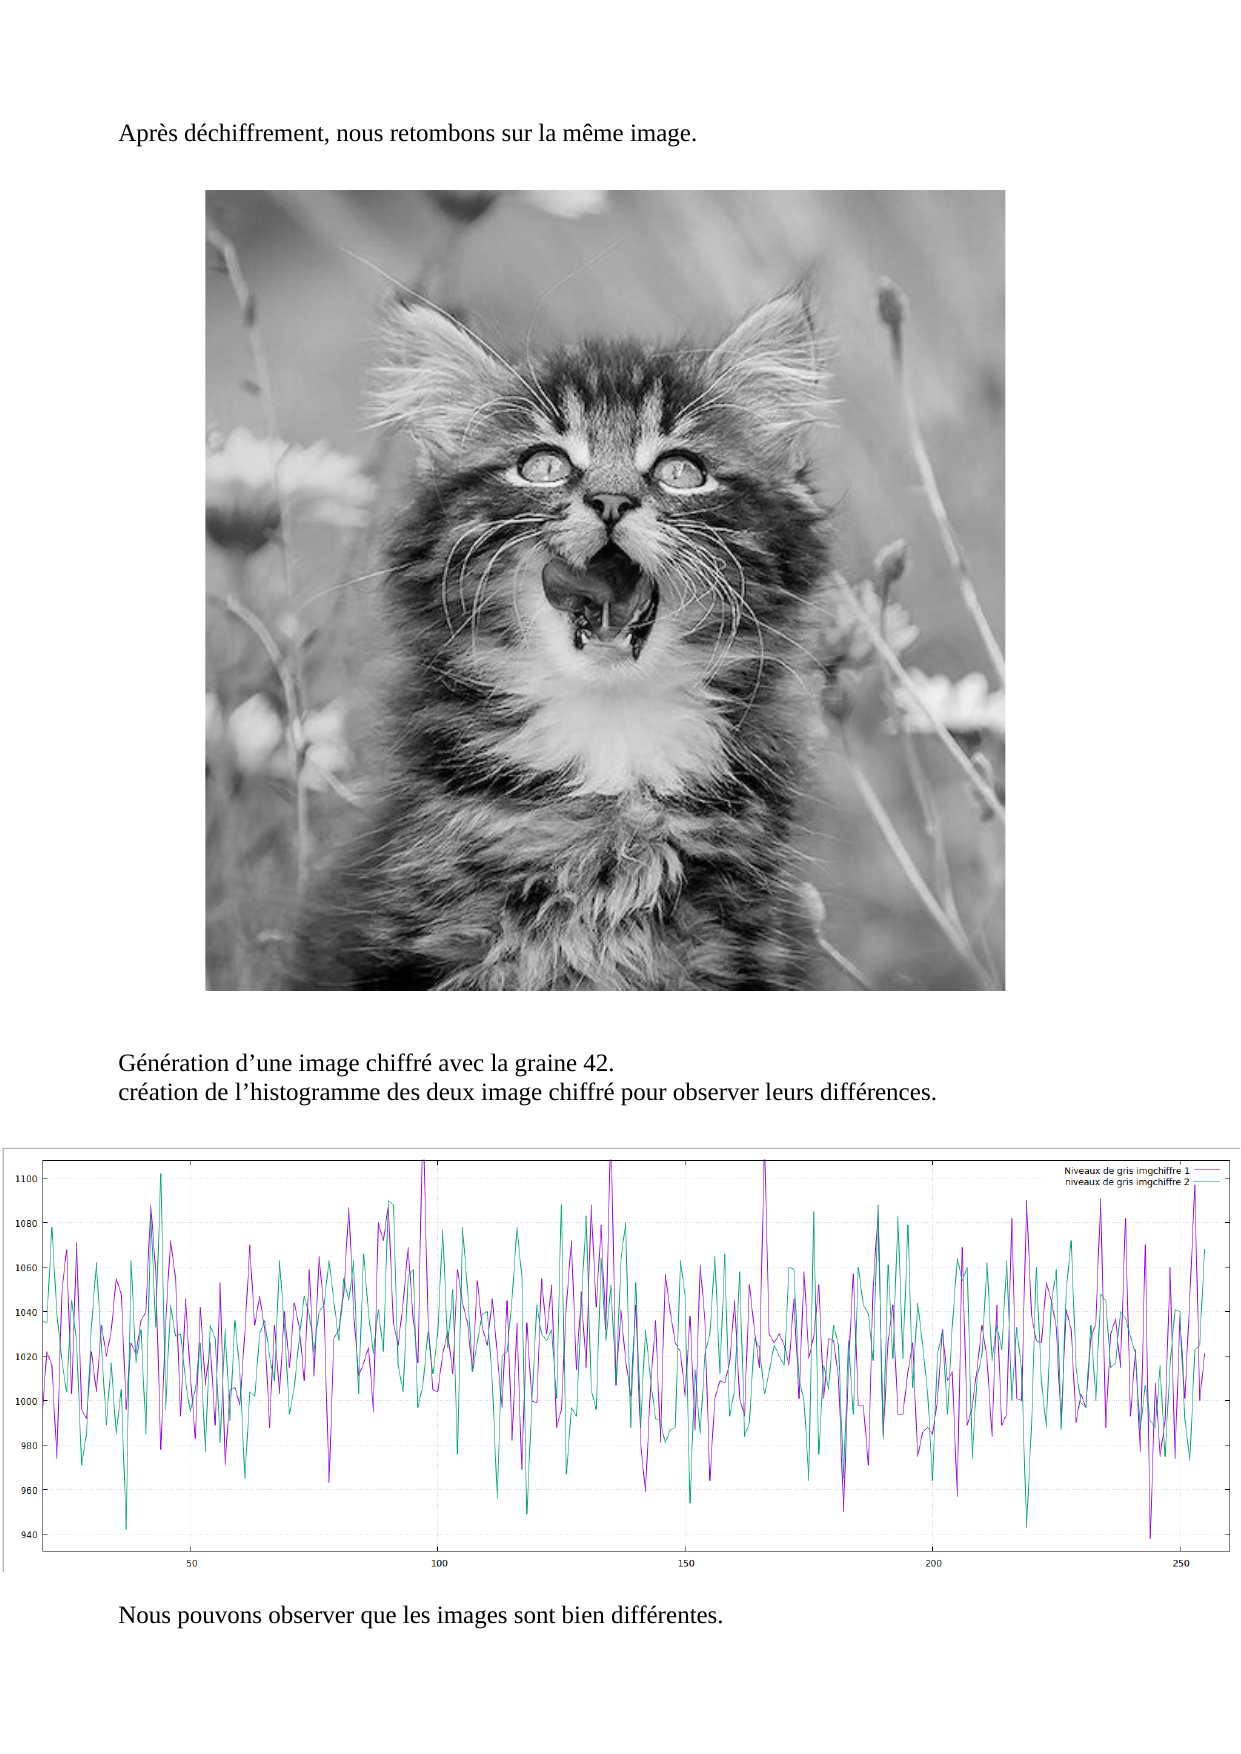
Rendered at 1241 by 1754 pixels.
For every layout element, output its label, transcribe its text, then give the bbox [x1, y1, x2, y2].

text Nous pouvons observer que les images sont bien différentes. [118, 1600, 1122, 1629]
text Après déchiffrement, nous retombons sur la même image. [118, 118, 1122, 147]
text création de l’histogramme des deux image chiffré pour observer leurs différences. [118, 1077, 1122, 1106]
picture [205, 190, 1006, 991]
picture [2, 1147, 1241, 1572]
text Génération d’une image chiffré avec la graine 42. [118, 1048, 1122, 1077]
